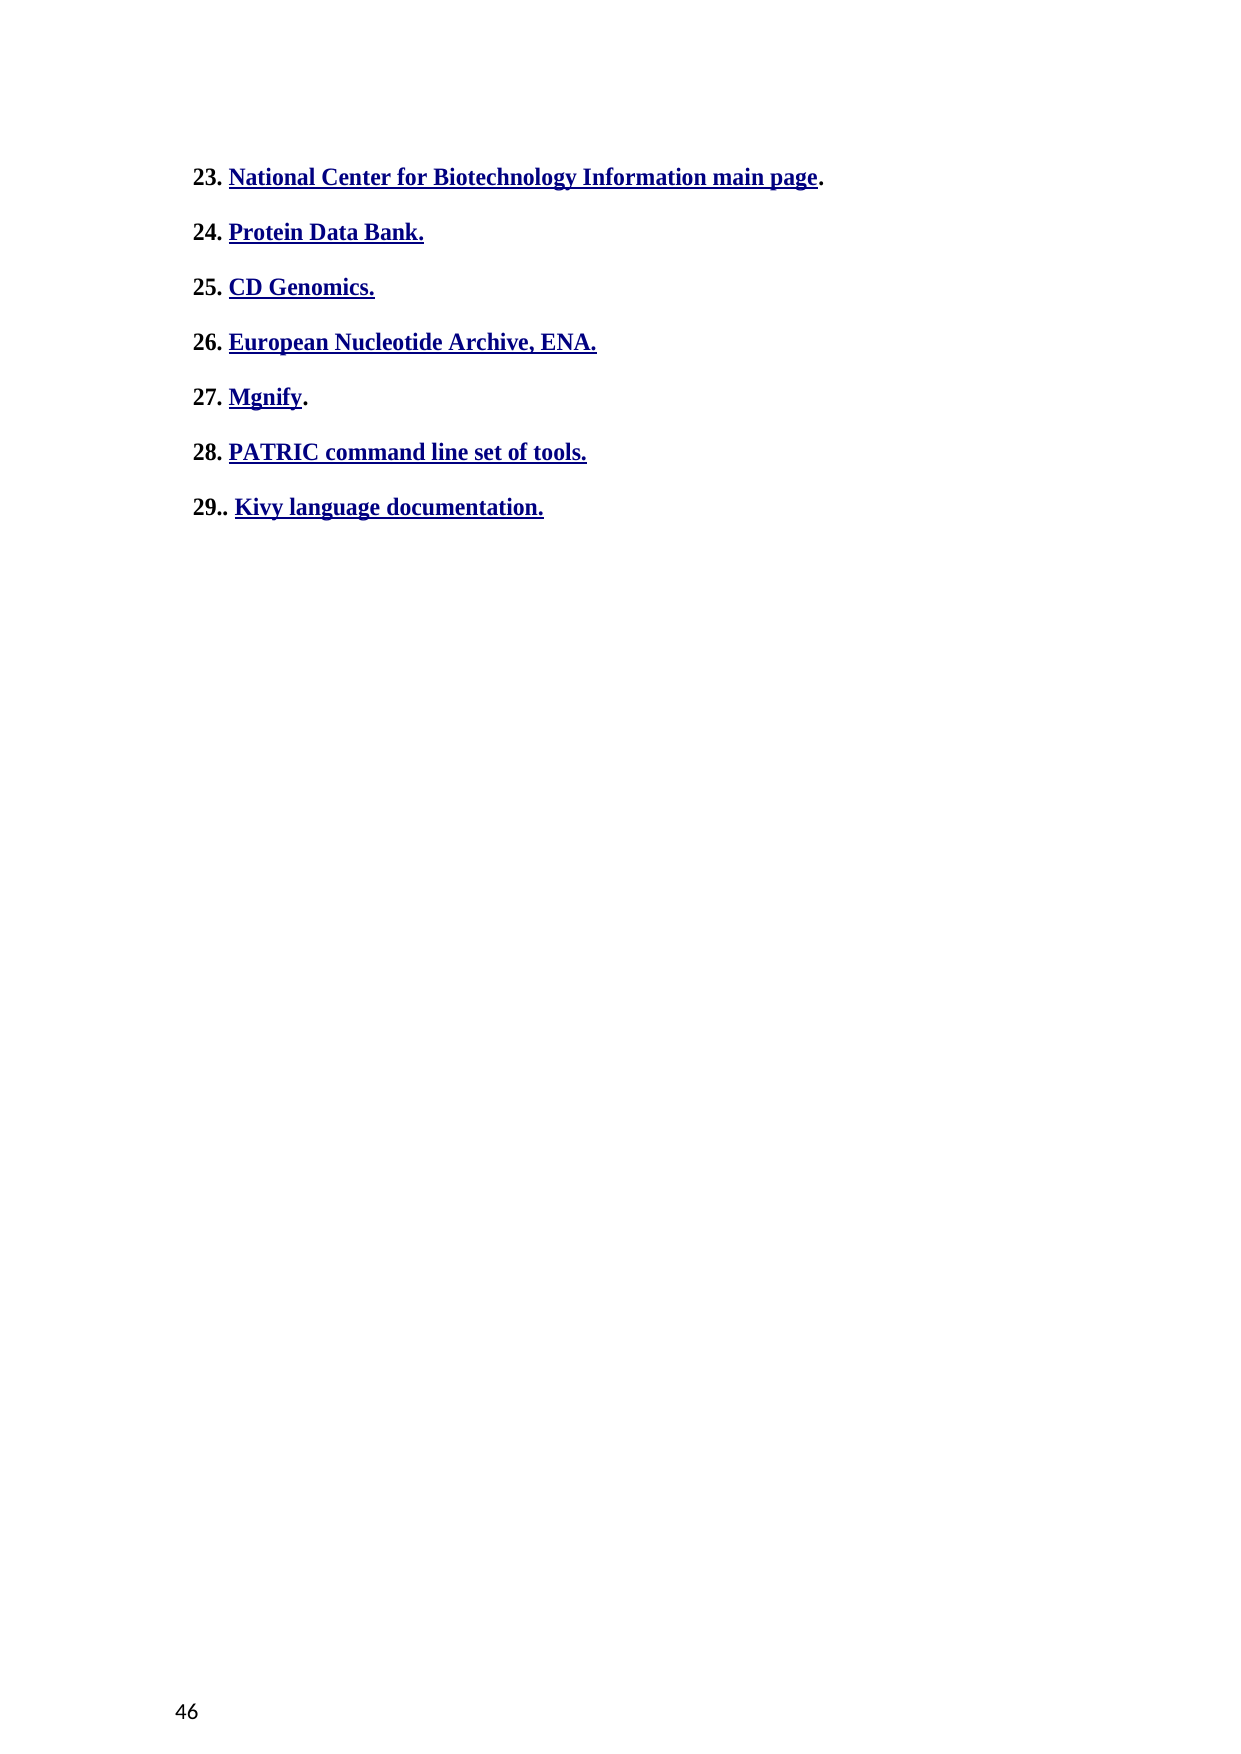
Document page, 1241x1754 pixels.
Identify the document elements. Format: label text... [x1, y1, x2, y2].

text 26. European Nucleotide Archive, ENA. [175, 327, 1065, 356]
text 27. Mgnify. [175, 382, 1065, 411]
text 29.. Kivy language documentation. [175, 492, 1065, 521]
text 24. Protein Data Bank. [175, 217, 1065, 246]
text 28. PATRIC command line set of tools. [175, 437, 1065, 466]
text 25. CD Genomics. [175, 272, 1065, 301]
text 23. National Center for Biotechnology Information main page. [175, 162, 1065, 191]
